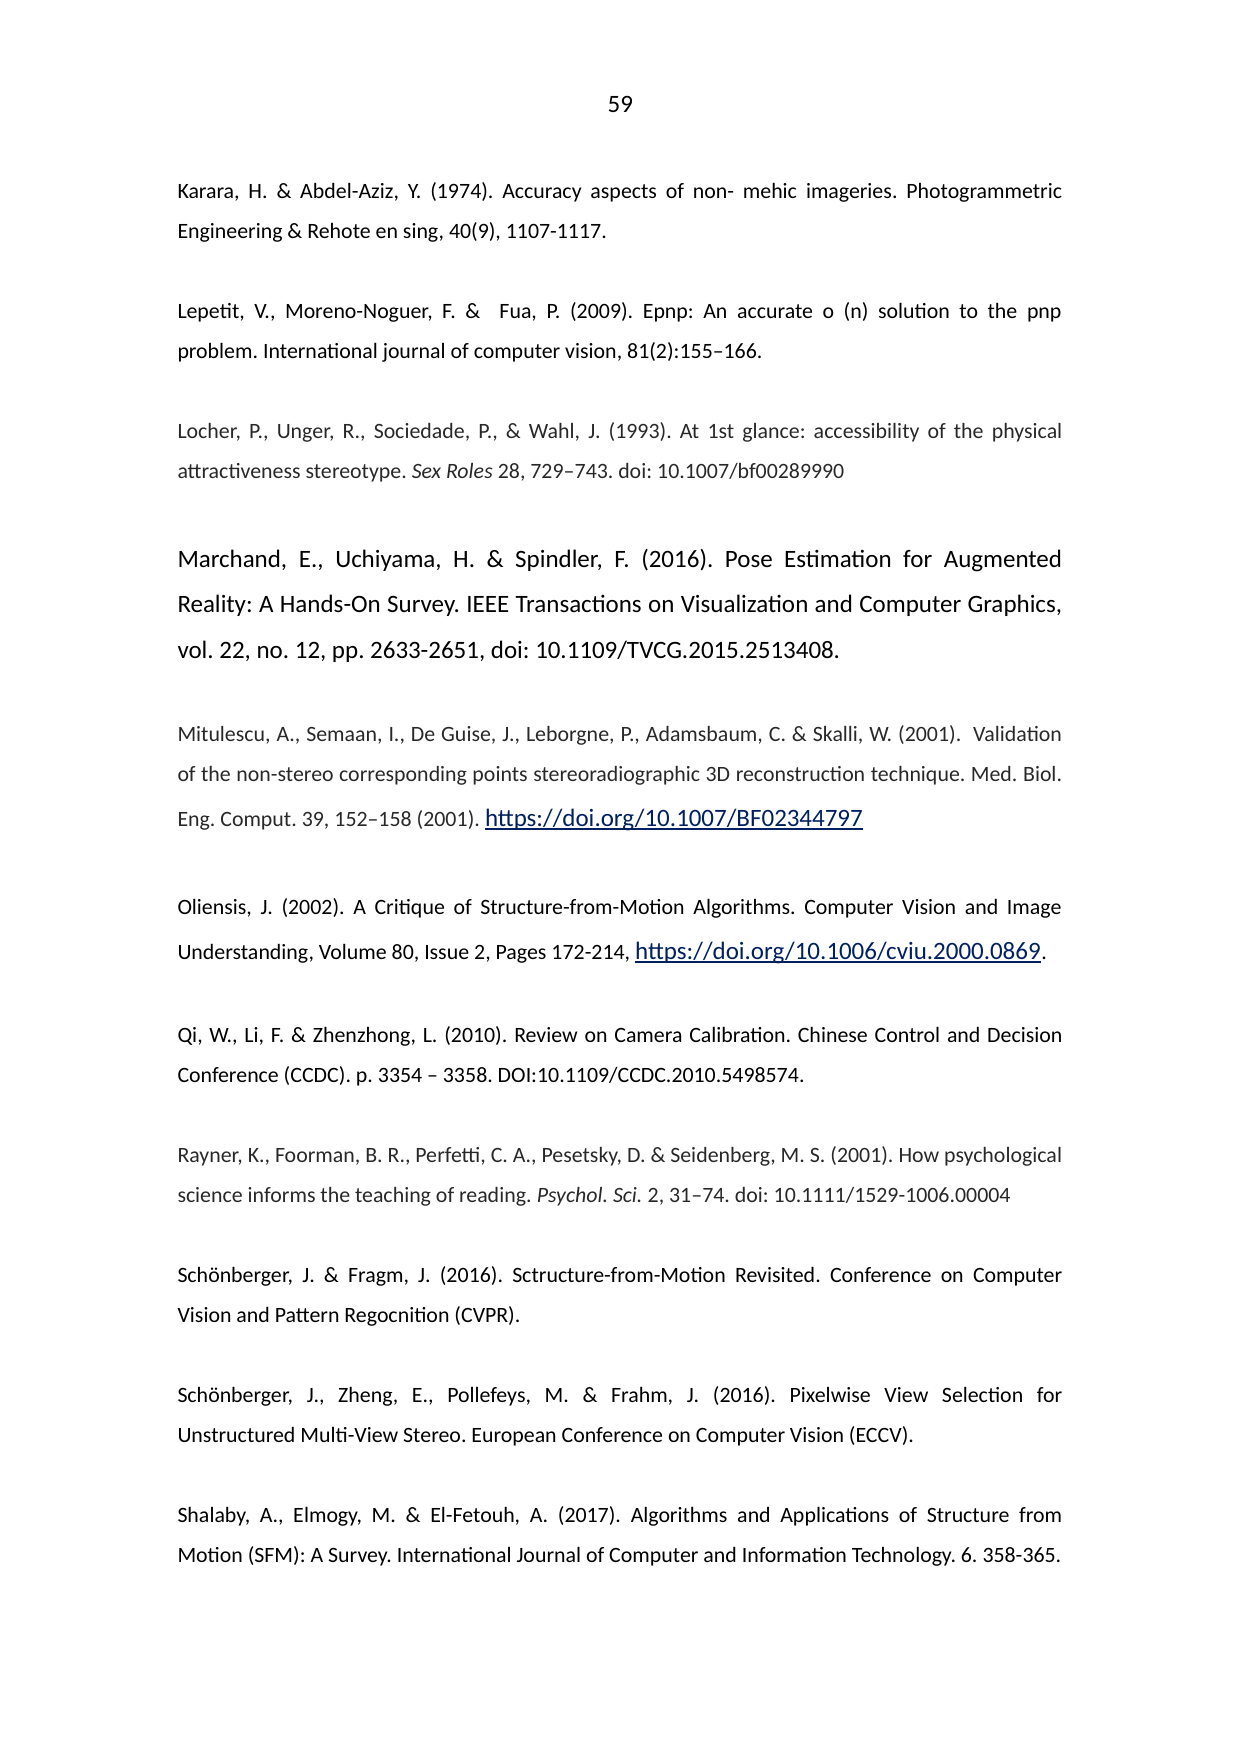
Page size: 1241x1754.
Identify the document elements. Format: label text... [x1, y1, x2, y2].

text Shalaby, A., Elmogy, M. & El-Fetouh, A. (2017). Algorithms and Applications of Structure from Motion (SFM): A Survey. International Journal of Computer and Information Technology. 6. 358-365. [177, 1501, 1063, 1568]
text Oliensis, J. (2002). A Critique of Structure-from-Motion Algorithms. Computer Vision and Image Understanding, Volume 80, Issue 2, Pages 172-214, https://doi.org/10.1006/cviu.2000.0869. [177, 893, 1063, 966]
text Schönberger, J. & Fragm, J. (2016). Sctructure-from-Motion Revisited. Conference on Computer Vision and Pattern Regocnition (CVPR). [177, 1261, 1063, 1328]
text Lepetit, V., Moreno-Noguer, F. & Fua, P. (2009). Epnp: An accurate o (n) solution to the pnp problem. International journal of computer vision, 81(2):155–166. [177, 297, 1063, 364]
text Locher, P., Unger, R., Sociedade, P., & Wahl, J. (1993). At 1st glance: accessibility of the physical attractiveness stereotype. Sex Roles 28, 729–743. doi: 10.1007/bf00289990 [177, 417, 1063, 484]
text Qi, W., Li, F. & Zhenzhong, L. (2010). Review on Camera Calibration. Chinese Control and Decision Conference (CCDC). p. 3354 – 3358. DOI:10.1109/CCDC.2010.5498574. [177, 1021, 1063, 1088]
text Marchand, E., Uchiyama, H. & Spindler, F. (2016). Pose Estimation for Augmented Reality: A Hands-On Survey. IEEE Transactions on Visualization and Computer Graphics, vol. 22, no. 12, pp. 2633-2651, doi: 10.1109/TVCG.2015.2513408. [177, 543, 1063, 665]
text Mitulescu, A., Semaan, I., De Guise, J., Leborgne, P., Adamsbaum, C. & Skalli, W. (2001). Validation of the non-stereo corresponding points stereoradiographic 3D reconstruction technique. Med. Biol. Eng. Comput. 39, 152–158 (2001). https://doi.org/10.1007/BF02344797 [177, 720, 1063, 832]
text Schönberger, J., Zheng, E., Pollefeys, M. & Frahm, J. (2016). Pixelwise View Selection for Unstructured Multi-View Stereo. European Conference on Computer Vision (ECCV). [177, 1381, 1063, 1448]
text Karara, H. & Abdel-Aziz, Y. (1974). Accuracy aspects of non- mehic imageries. Photogrammetric Engineering & Rehote en sing, 40(9), 1107-1117. [177, 177, 1063, 244]
text Rayner, K., Foorman, B. R., Perfetti, C. A., Pesetsky, D. & Seidenberg, M. S. (2001). How psychological science informs the teaching of reading. Psychol. Sci. 2, 31–74. doi: 10.1111/1529-1006.00004 [177, 1141, 1063, 1208]
